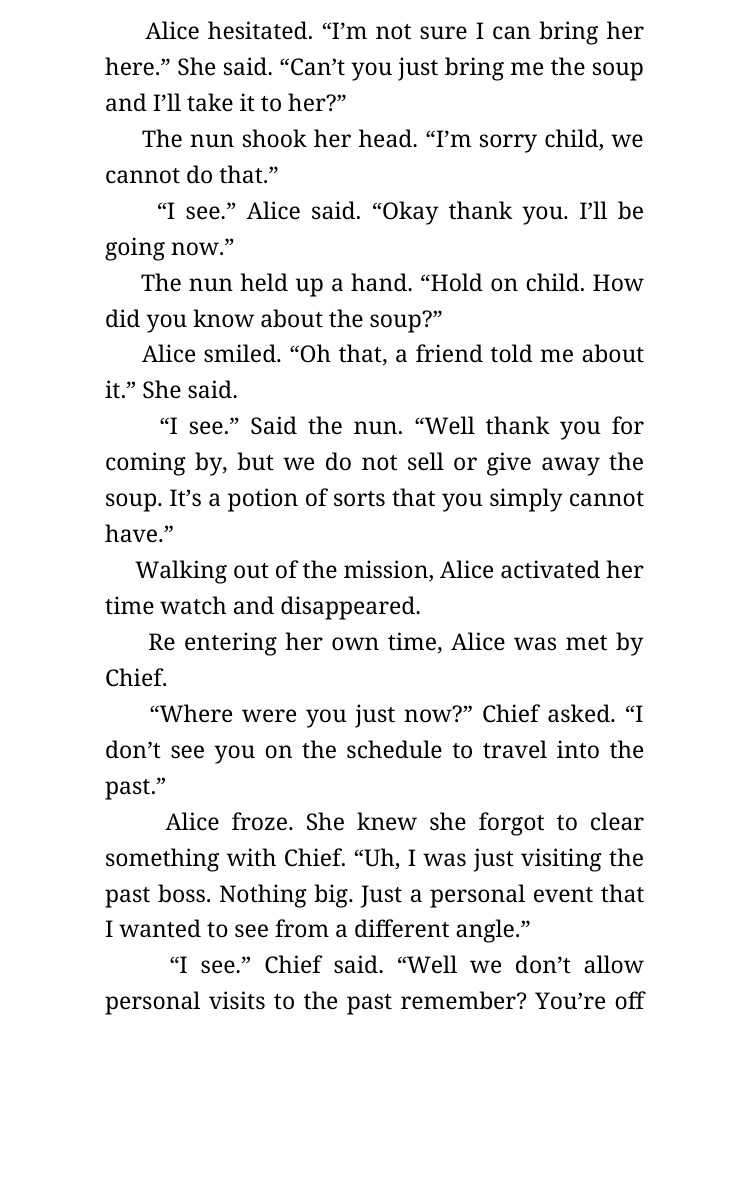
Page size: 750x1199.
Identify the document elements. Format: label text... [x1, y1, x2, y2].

text The nun shook her head. “I’m sorry child, we cannot do that.” [105, 123, 645, 190]
text Alice smiled. “Oh that, a friend told me about it.” She said. [105, 338, 645, 406]
text “I see.” Chief said. “Well we don’t allow personal visits to the past remember? You’re off [105, 949, 645, 1017]
text The nun held up a hand. “Hold on child. How did you know about the soup?” [105, 267, 645, 334]
text “I see.” Alice said. “Okay thank you. I’ll be going now.” [105, 195, 645, 262]
text Alice froze. She knew she forgot to clear something with Chief. “Uh, I was just visiting the past boss. Nothing big. Just a personal event that I wanted to see from a different angle.” [105, 806, 645, 945]
text Walking out of the mission, Alice activated her time watch and disappeared. [105, 554, 645, 621]
text “I see.” Said the nun. “Well thank you for coming by, but we do not sell or give away the soup. It’s a potion of sorts that you simply cannot have.” [105, 410, 645, 549]
text Re entering her own time, Alice was met by Chief. [105, 626, 645, 693]
text Alice hesitated. “I’m not sure I can bring her here.” She said. “Can’t you just bring me the soup and I’ll take it to her?” [105, 15, 645, 118]
text “Where were you just now?” Chief asked. “I don’t see you on the schedule to travel into the past.” [105, 698, 645, 801]
